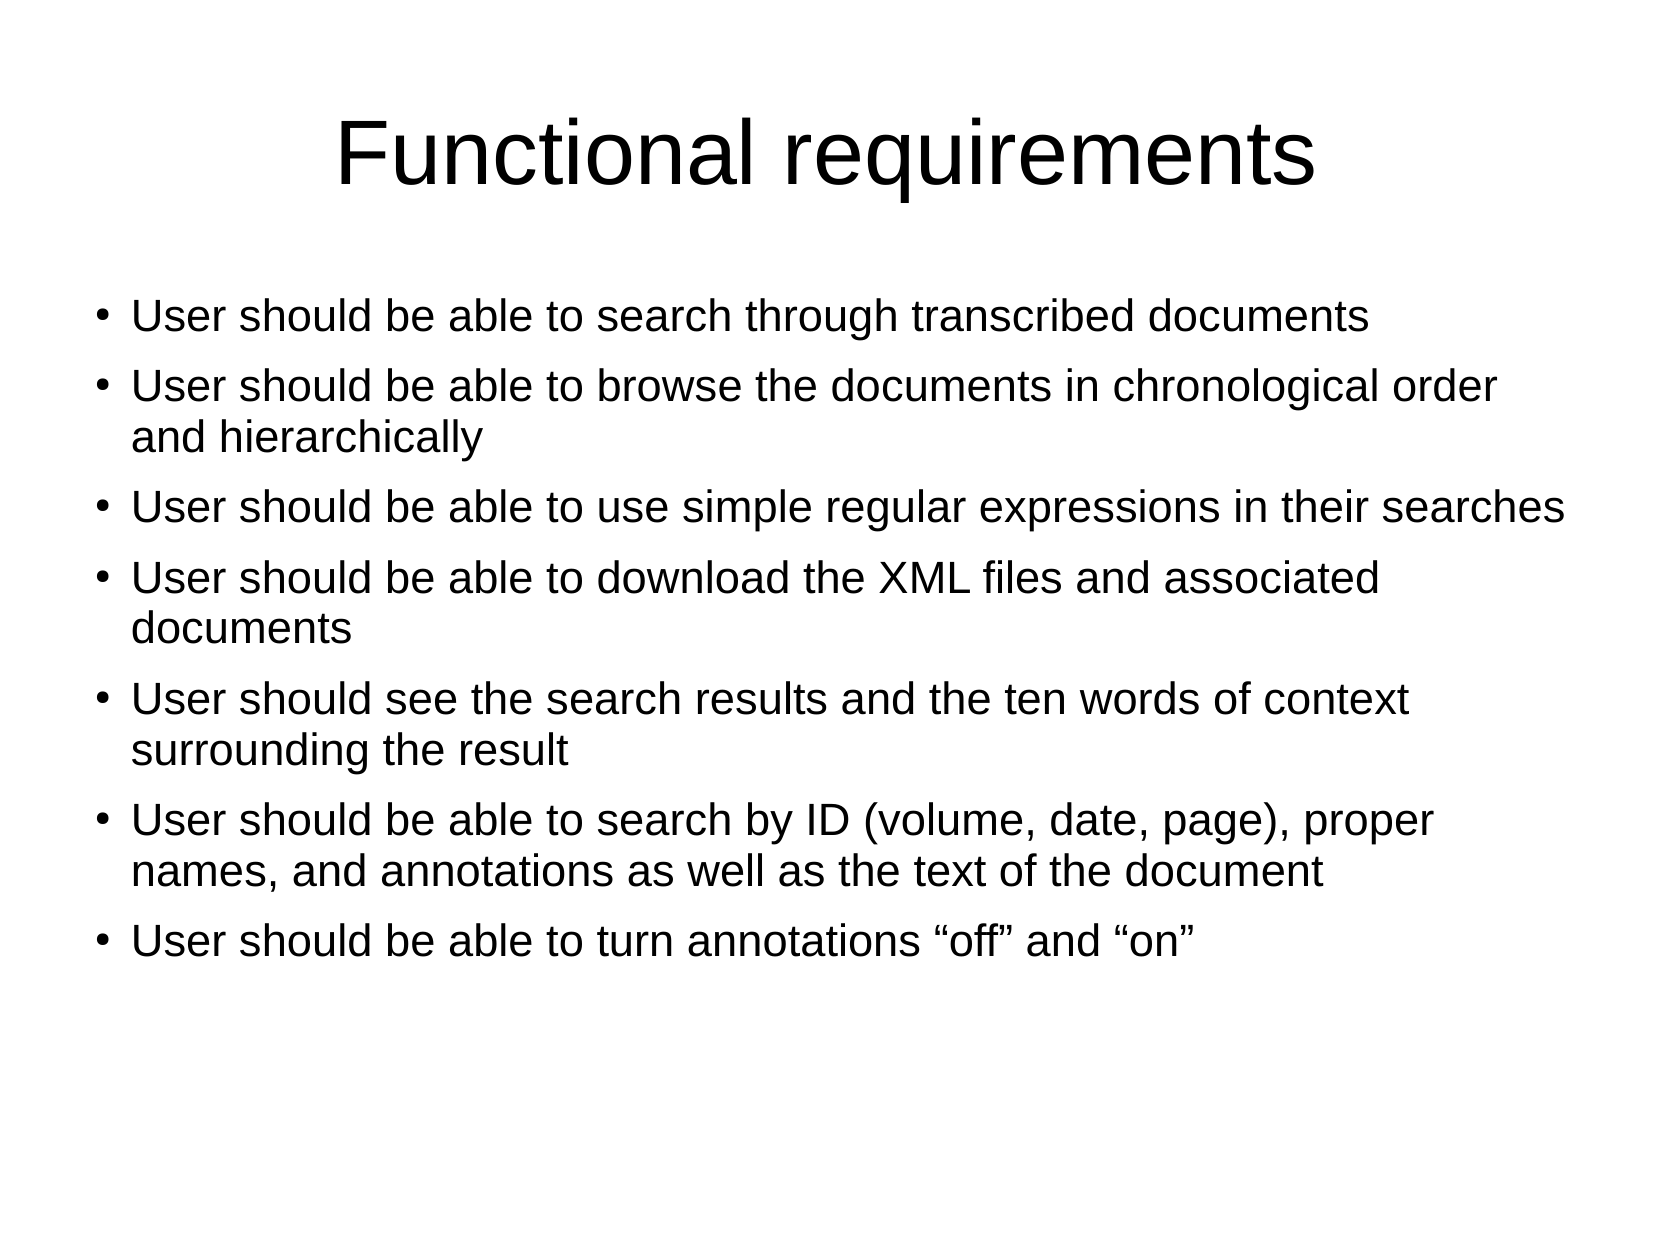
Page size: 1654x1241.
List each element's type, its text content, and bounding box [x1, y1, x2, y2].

title Functional requirements [82, 49, 1571, 257]
list User should be able to search through transcribed documents User should be able to browse the documents in chronological order and hierarchically User should be able to use simple regular expressions in their searches User should be able to download the XML files and associated documents User should see the search results and the ten words of context surrounding the result User should be able to search by ID (volume, date, page), proper names, and annotations as well as the text of the document User should be able to turn annotations “off” and “on” [82, 290, 1571, 1010]
